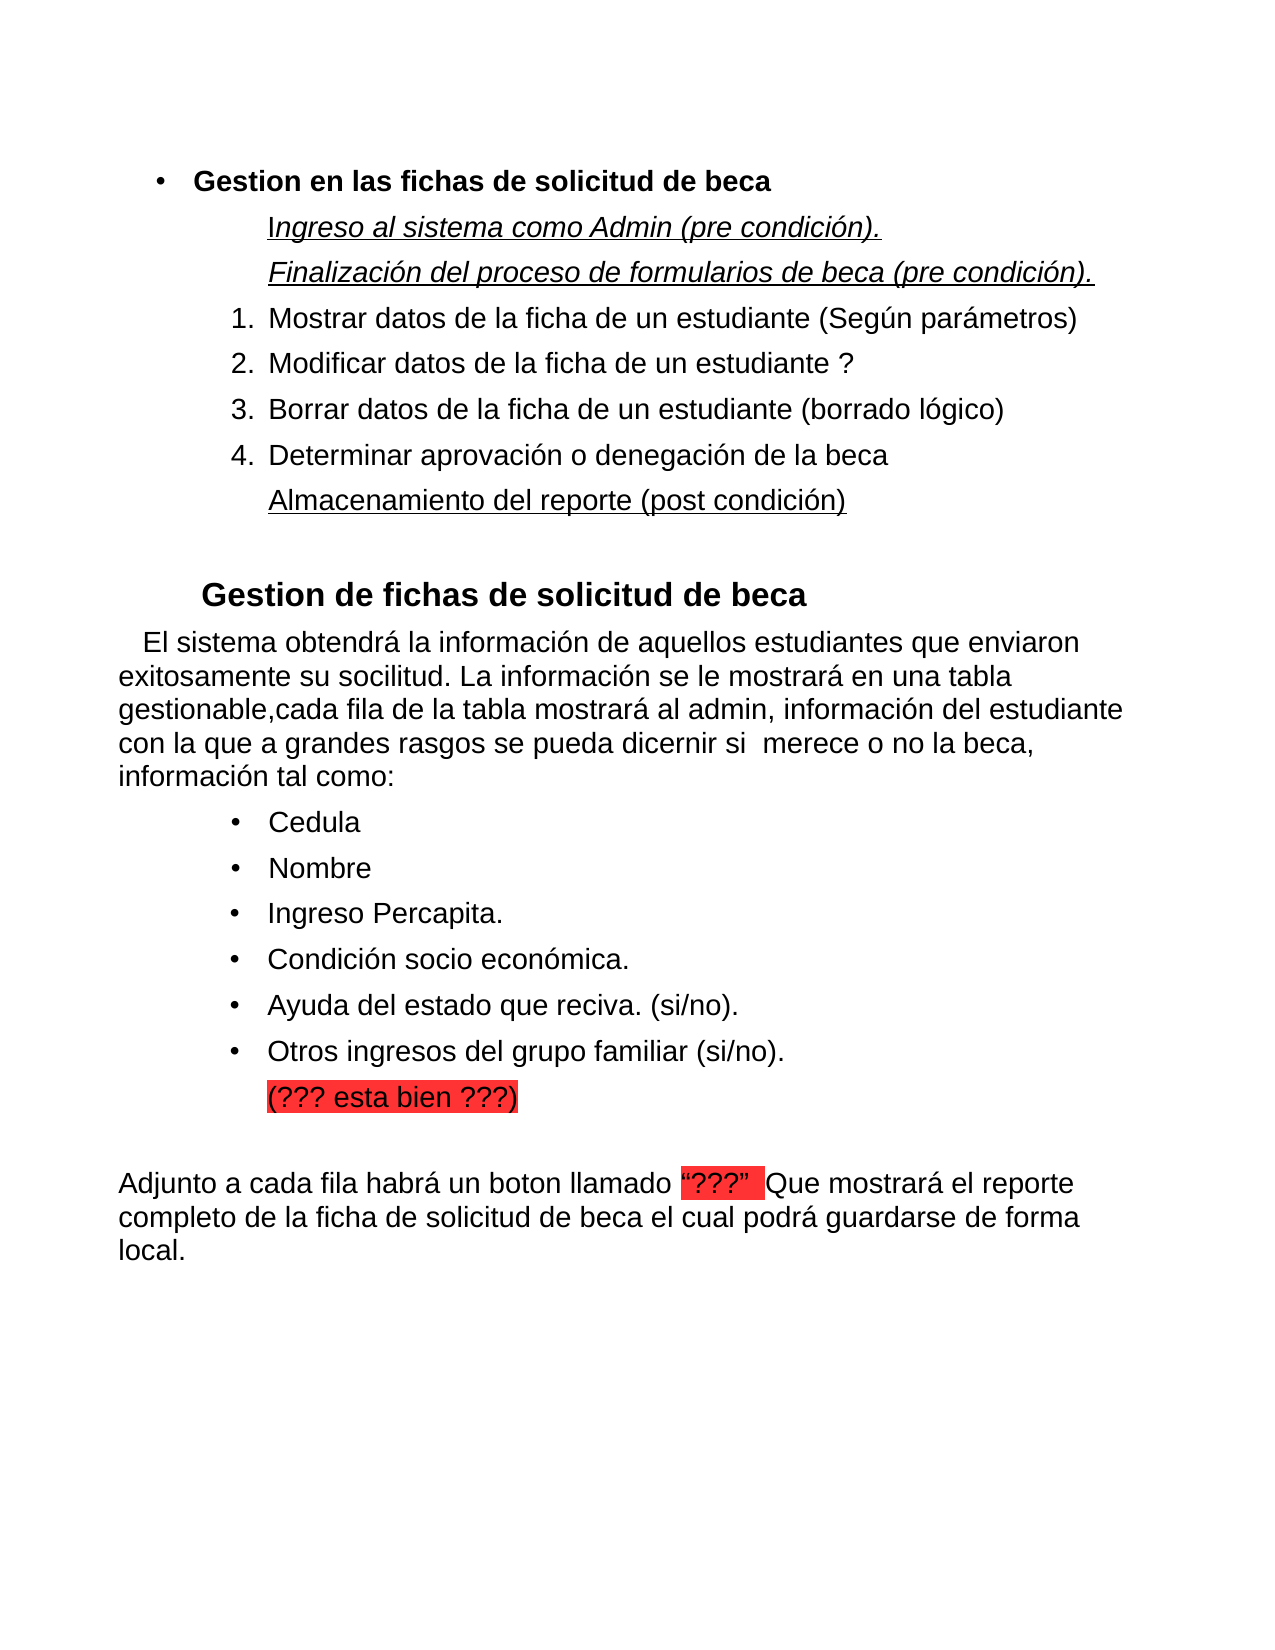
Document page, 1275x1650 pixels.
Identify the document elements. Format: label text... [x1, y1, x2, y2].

list Determinar aprovación o denegación de la beca [231, 438, 1157, 471]
list Condición socio económica. [229, 942, 1157, 976]
list Ayuda del estado que reciva. (si/no). [229, 988, 1157, 1022]
text Adjunto a cada fila habrá un boton llamado “???” Que mostrará el reporte completo de la ficha de solicitud de beca el cual podrá guardarse de forma local. [118, 1166, 1157, 1267]
list Mostrar datos de la ficha de un estudiante (Según parámetros) [231, 301, 1157, 334]
text El sistema obtendrá la información de aquellos estudiantes que enviaron exitosamente su socilitud. La información se le mostrará en una tabla gestionable,cada fila de la tabla mostrará al admin, información del estudiante con la que a grandes rasgos se pueda dicernir si merece o no la beca, información tal como: [118, 625, 1157, 793]
list Nombre [231, 851, 1157, 884]
list Ingreso al sistema como Admin (pre condición). [156, 209, 1157, 243]
list Finalización del proceso de formularios de beca (pre condición). [231, 255, 1157, 289]
text Gestion de fichas de solicitud de beca [118, 574, 1157, 613]
list Otros ingresos del grupo familiar (si/no). [229, 1034, 1157, 1068]
list Ingreso Percapita. [229, 897, 1157, 930]
list Almacenamiento del reporte (post condición) [231, 483, 1157, 517]
list (??? esta bien ???) [229, 1080, 1157, 1113]
list Gestion en las fichas de solicitud de beca [156, 164, 1157, 197]
list Cedula [231, 805, 1157, 839]
list Modificar datos de la ficha de un estudiante ? [231, 346, 1157, 380]
list Borrar datos de la ficha de un estudiante (borrado lógico) [231, 392, 1157, 426]
